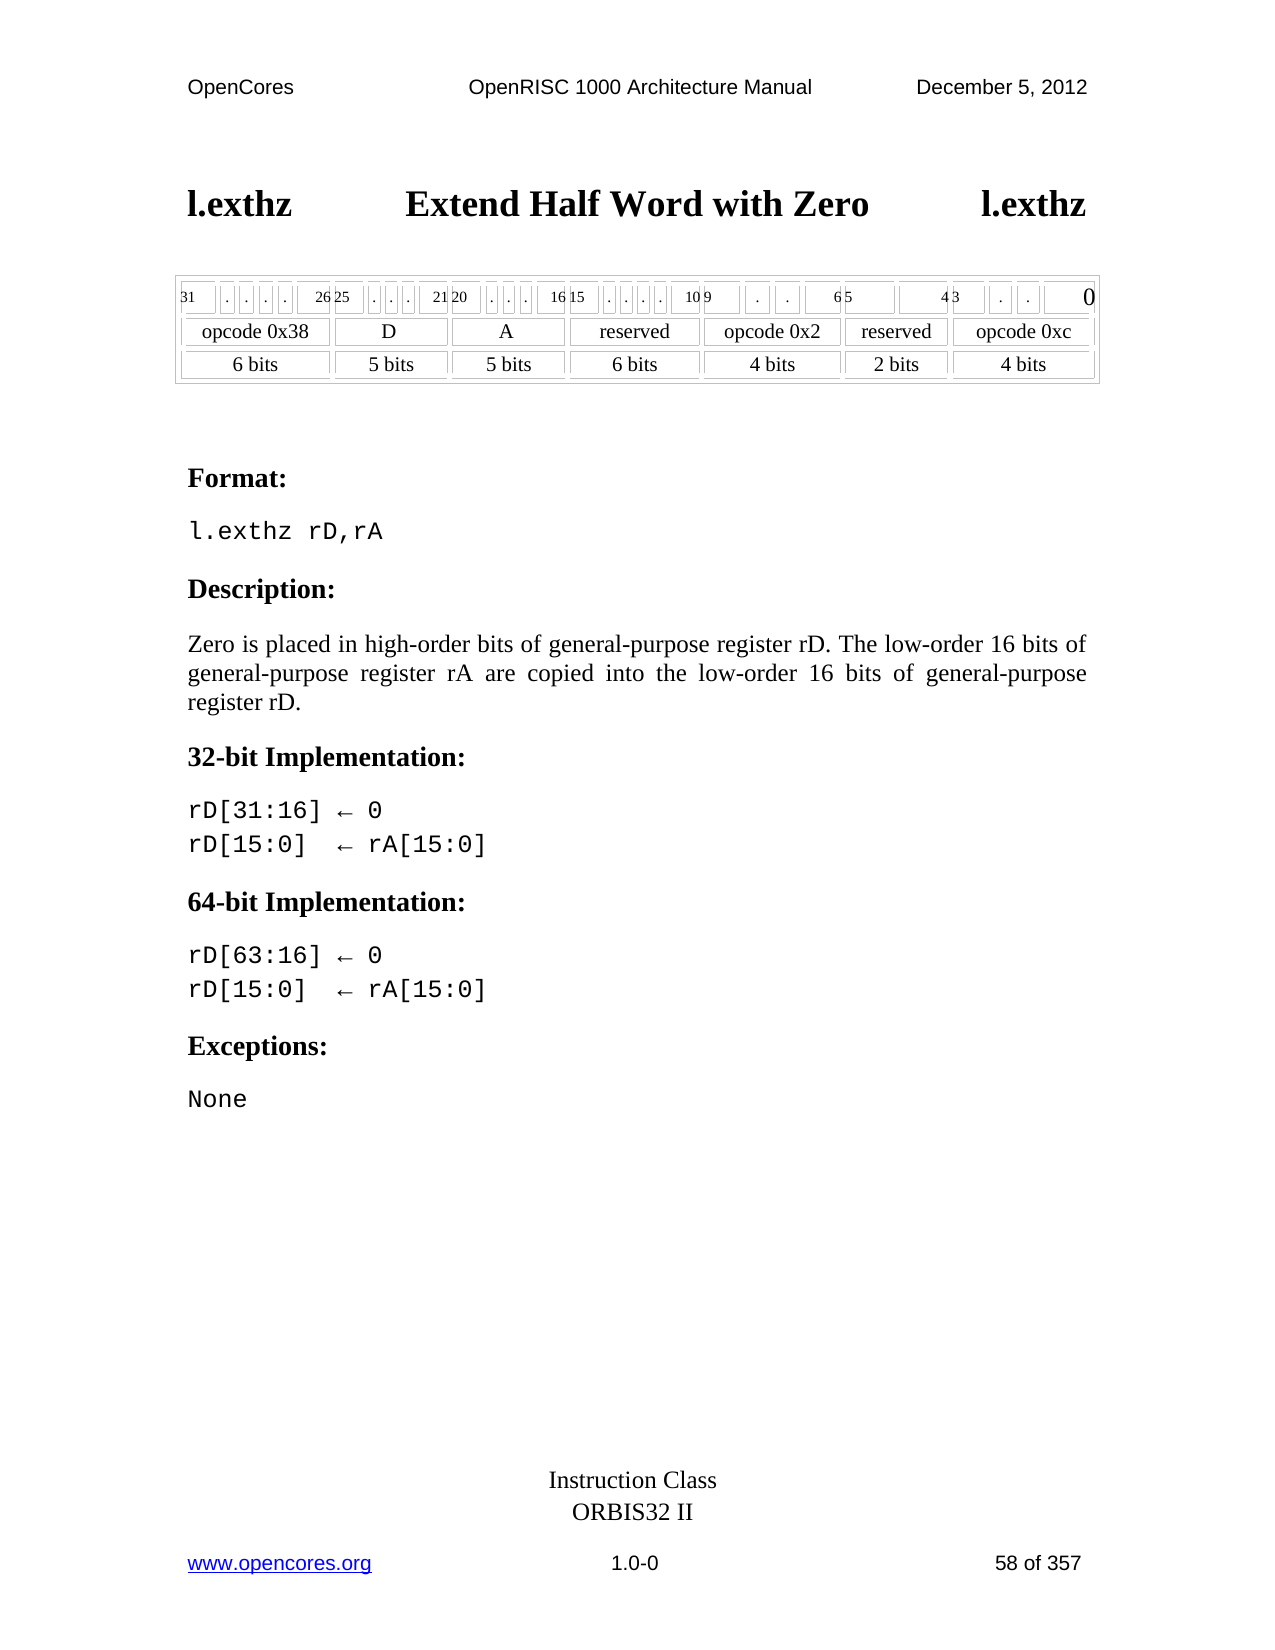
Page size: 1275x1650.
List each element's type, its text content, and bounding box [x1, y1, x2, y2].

text l.exthz rD,rA [187, 518, 1087, 547]
text Exceptions: [187, 1029, 1087, 1062]
text Description: [187, 572, 1087, 604]
text rD[63:16] ← 0 rD[15:0] ← rA[15:0] [187, 942, 1087, 1004]
text rD[31:16] ← 0 rD[15:0] ← rA[15:0] [187, 798, 1087, 860]
text None [187, 1087, 1087, 1115]
text 32-bit Implementation: [187, 740, 1087, 773]
text Format: [187, 461, 1087, 493]
text Zero is placed in high-order bits of general-purpose register rD. The low-order 16 bits of general-purpose register rA are copied into the low-order 16 bits of general-purpose register rD. [187, 629, 1087, 715]
text 64-bit Implementation: [187, 885, 1087, 917]
